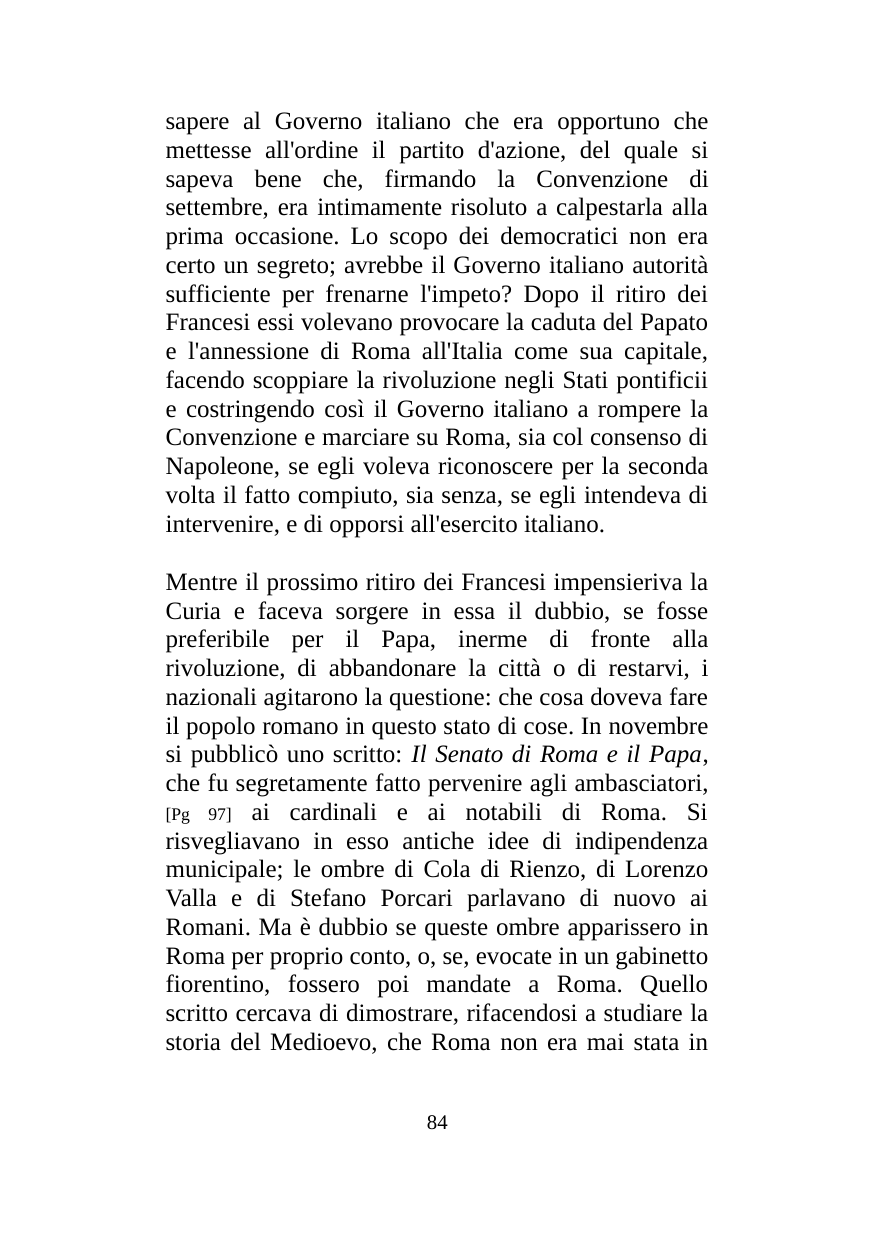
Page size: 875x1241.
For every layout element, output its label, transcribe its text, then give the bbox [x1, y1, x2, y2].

text Mentre il prossimo ritiro dei Francesi impensieriva la Curia e faceva sorgere in essa il dubbio, se fosse preferibile per il Papa, inerme di fronte alla rivoluzione, di abbandonare la città o di restarvi, i nazionali agitarono la questione: che cosa doveva fare il popolo romano in questo stato di cose. In novembre si pubblicò uno scritto: Il Senato di Roma e il Papa, che fu segretamente fatto pervenire agli ambasciatori,[Pg 97] ai cardinali e ai notabili di Roma. Si risvegliavano in esso antiche idee di indipendenza municipale; le ombre di Cola di Rienzo, di Lorenzo Valla e di Stefano Porcari parlavano di nuovo ai Romani. Ma è dubbio se queste ombre apparissero in Roma per proprio conto, o, se, evocate in un gabinetto fiorentino, fossero poi mandate a Roma. Quello scritto cercava di dimostrare, rifacendosi a studiare la storia del Medioevo, che Roma non era mai stata in [165, 567, 709, 1056]
text sapere al Governo italiano che era opportuno che mettesse all'ordine il partito d'azione, del quale si sapeva bene che, firmando la Convenzione di settembre, era intimamente risoluto a calpestarla alla prima occasione. Lo scopo dei democratici non era certo un segreto; avrebbe il Governo italiano autorità sufficiente per frenarne l'impeto? Dopo il ritiro dei Francesi essi volevano provocare la caduta del Papato e l'annessione di Roma all'Italia come sua capitale, facendo scoppiare la rivoluzione negli Stati pontificii e costringendo così il Governo italiano a rompere la Convenzione e marciare su Roma, sia col consenso di Napoleone, se egli voleva riconoscere per la seconda volta il fatto compiuto, sia senza, se egli intendeva di intervenire, e di opporsi all'esercito italiano. [165, 106, 709, 537]
